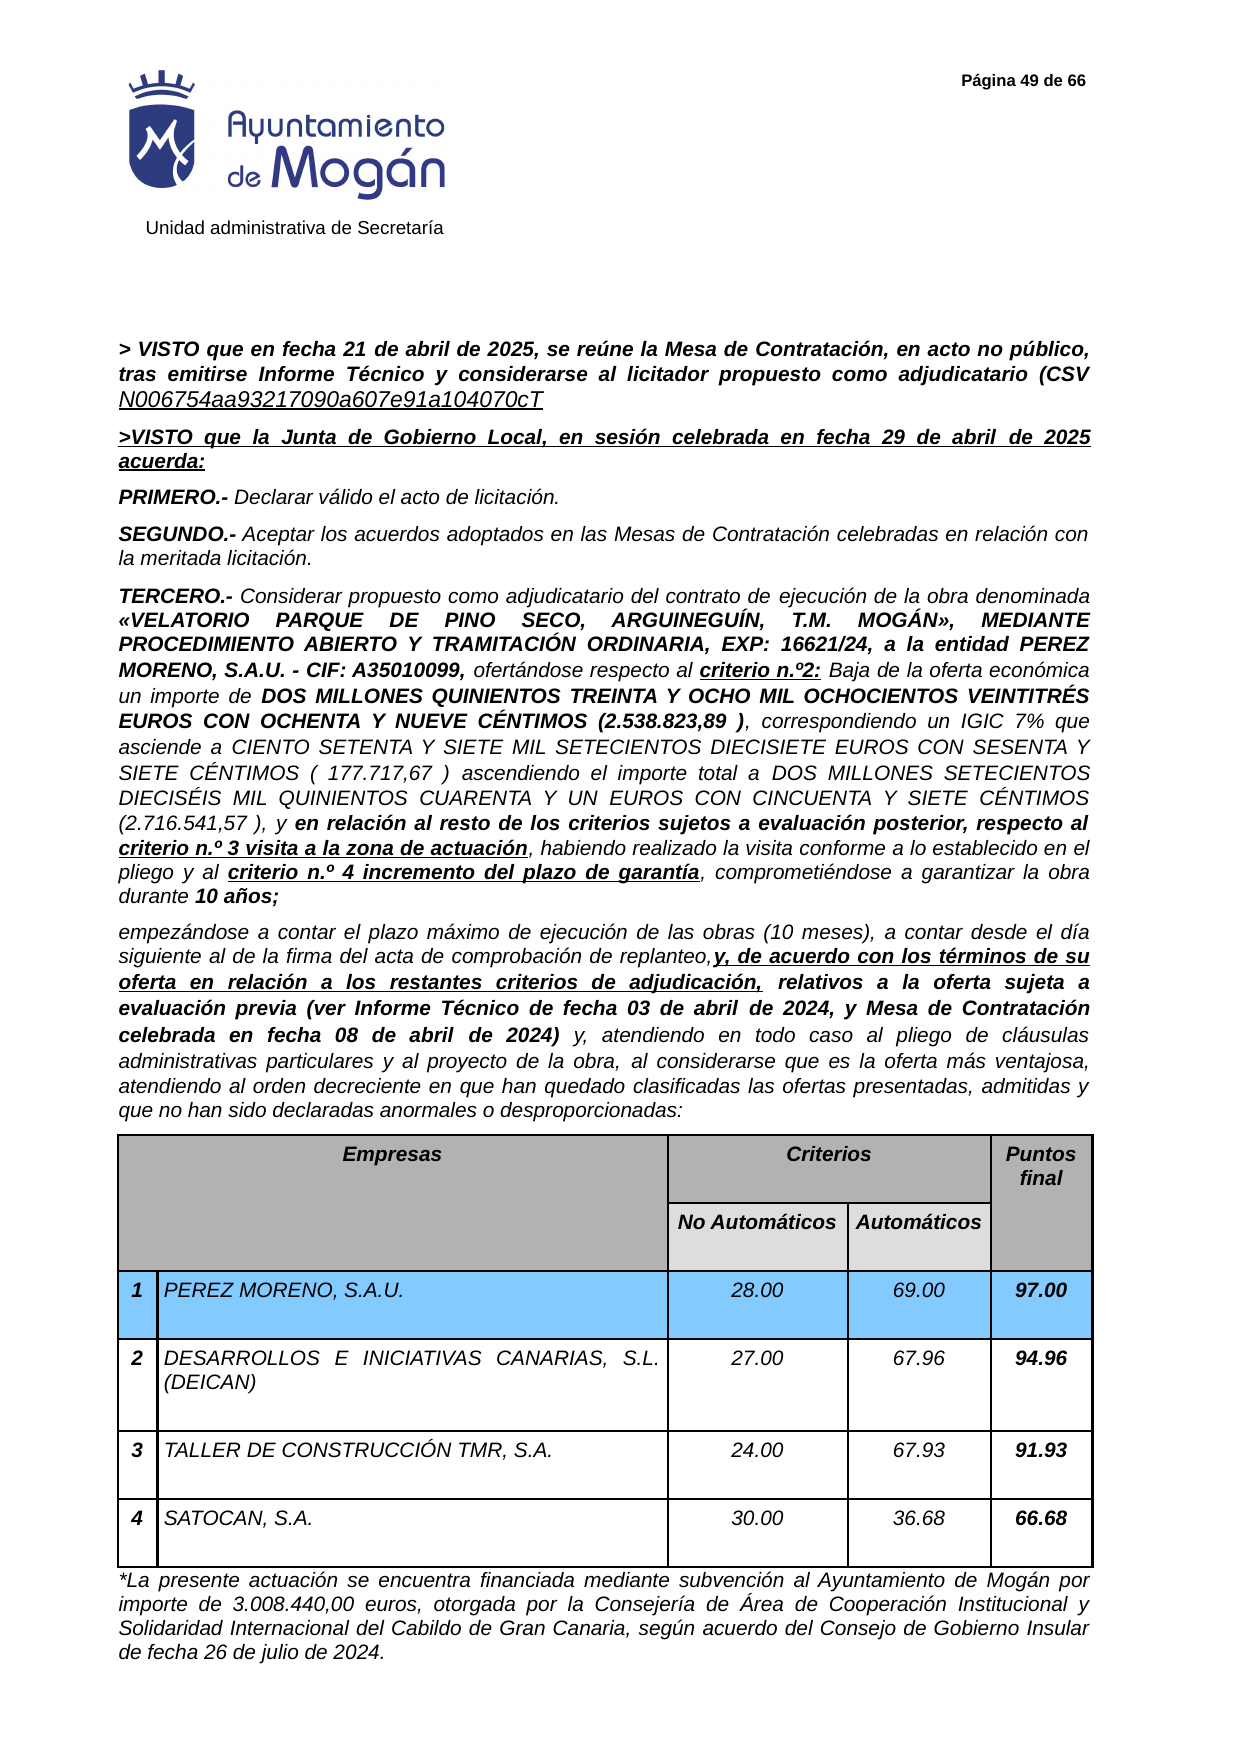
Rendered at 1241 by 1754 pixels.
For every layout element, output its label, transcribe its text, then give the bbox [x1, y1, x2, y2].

table_header Empresas [119, 1136, 667, 1270]
table_cell 3 [119, 1432, 156, 1498]
table_header Criterios [669, 1136, 990, 1202]
picture [128, 70, 445, 206]
table_cell 91,93 [992, 1432, 1091, 1498]
table_cell 30,00 [669, 1500, 847, 1566]
text *La presente actuación se encuentra financiada mediante subvención al Ayuntamiento de Mogán por importe de 3.008.440,00 euros, otorgada por la Consejería de Área de Cooperación Institucional y Solidaridad Internacional del Cabildo de Gran Canaria, según acuerdo del Consejo de Gobierno Insular de fecha 26 de julio de 2024. [118, 1568, 1092, 1664]
text SEGUNDO.- Aceptar los acuerdos adoptados en las Mesas de Contratación celebradas en relación con la meritada licitación. [118, 521, 1092, 569]
table_cell No Automáticos [669, 1204, 847, 1270]
table_cell 28,00 [669, 1272, 847, 1338]
table_cell 2 [119, 1340, 156, 1430]
text empezándose a contar el plazo máximo de ejecución de las obras (10 meses), a contar desde el día siguiente al de la firma del acta de comprobación de replanteo,y, de acuerdo con los términos de su oferta en relación a los restantes criterios de adjudicación, relativos a la oferta sujeta a evaluación previa (ver Informe Técnico de fecha 03 de abril de 2024, y Mesa de Contratación celebrada en fecha 08 de abril de 2024) y, atendiendo en todo caso al pliego de cláusulas administrativas particulares y al proyecto de la obra, al considerarse que es la oferta más ventajosa, atendiendo al orden decreciente en que han quedado clasificadas las ofertas presentadas, admitidas y que no han sido declaradas anormales o desproporcionadas: [118, 920, 1092, 1121]
text >VISTO que la Junta de Gobierno Local, en sesión celebrada en fecha 29 de abril de 2025 acuerda: [118, 424, 1092, 472]
table_cell TALLER DE CONSTRUCCIÓN TMR, S.A. [159, 1432, 667, 1498]
table_cell PEREZ MORENO, S.A.U. [159, 1272, 667, 1338]
text PRIMERO.- Declarar válido el acto de licitación. [118, 485, 1092, 509]
table_cell 67,93 [849, 1432, 990, 1498]
text TERCERO.- Considerar propuesto como adjudicatario del contrato de ejecución de la obra denominada «VELATORIO PARQUE DE PINO SECO, ARGUINEGUÍN, T.M. MOGÁN», MEDIANTE PROCEDIMIENTO ABIERTO Y TRAMITACIÓN ORDINARIA, EXP: 16621/24, a la entidad PEREZ MORENO, S.A.U. - CIF: A35010099, ofertándose respecto al criterio n.º2: Baja de la oferta económica un importe de DOS MILLONES QUINIENTOS TREINTA Y OCHO MIL OCHOCIENTOS VEINTITRÉS EUROS CON OCHENTA Y NUEVE CÉNTIMOS (2.538.823,89 ), correspondiendo un IGIC 7% que asciende a CIENTO SETENTA Y SIETE MIL SETECIENTOS DIECISIETE EUROS CON SESENTA Y SIETE CÉNTIMOS ( 177.717,67 ) ascendiendo el importe total a DOS MILLONES SETECIENTOS DIECISÉIS MIL QUINIENTOS CUARENTA Y UN EUROS CON CINCUENTA Y SIETE CÉNTIMOS (2.716.541,57 ), y en relación al resto de los criterios sujetos a evaluación posterior, respecto al criterio n.º 3 visita a la zona de actuación, habiendo realizado la visita conforme a lo establecido en el pliego y al criterio n.º 4 incremento del plazo de garantía, comprometiéndose a garantizar la obra durante 10 años; [118, 582, 1092, 908]
table_cell 97,00 [992, 1272, 1091, 1338]
table_cell 27,00 [669, 1340, 847, 1430]
table_cell DESARROLLOS E INICIATIVAS CANARIAS, S.L. (DEICAN) [159, 1340, 667, 1430]
table_cell SATOCAN, S.A. [159, 1500, 667, 1566]
table_cell 94,96 [992, 1340, 1091, 1430]
table_cell 24,00 [669, 1432, 847, 1498]
text > VISTO que en fecha 21 de abril de 2025, se reúne la Mesa de Contratación, en acto no público, tras emitirse Informe Técnico y considerarse al licitador propuesto como adjudicatario (CSV N006754aa93217090a607e91a104070cT [118, 335, 1092, 412]
table_cell 67,96 [849, 1340, 990, 1430]
table_header Puntos final [992, 1136, 1091, 1270]
table_cell 4 [119, 1500, 156, 1566]
table_cell 66,68 [992, 1500, 1091, 1566]
table_cell 36,68 [849, 1500, 990, 1566]
table_cell Automáticos [849, 1204, 990, 1270]
table_cell 1 [119, 1272, 156, 1338]
table_cell 69,00 [849, 1272, 990, 1338]
